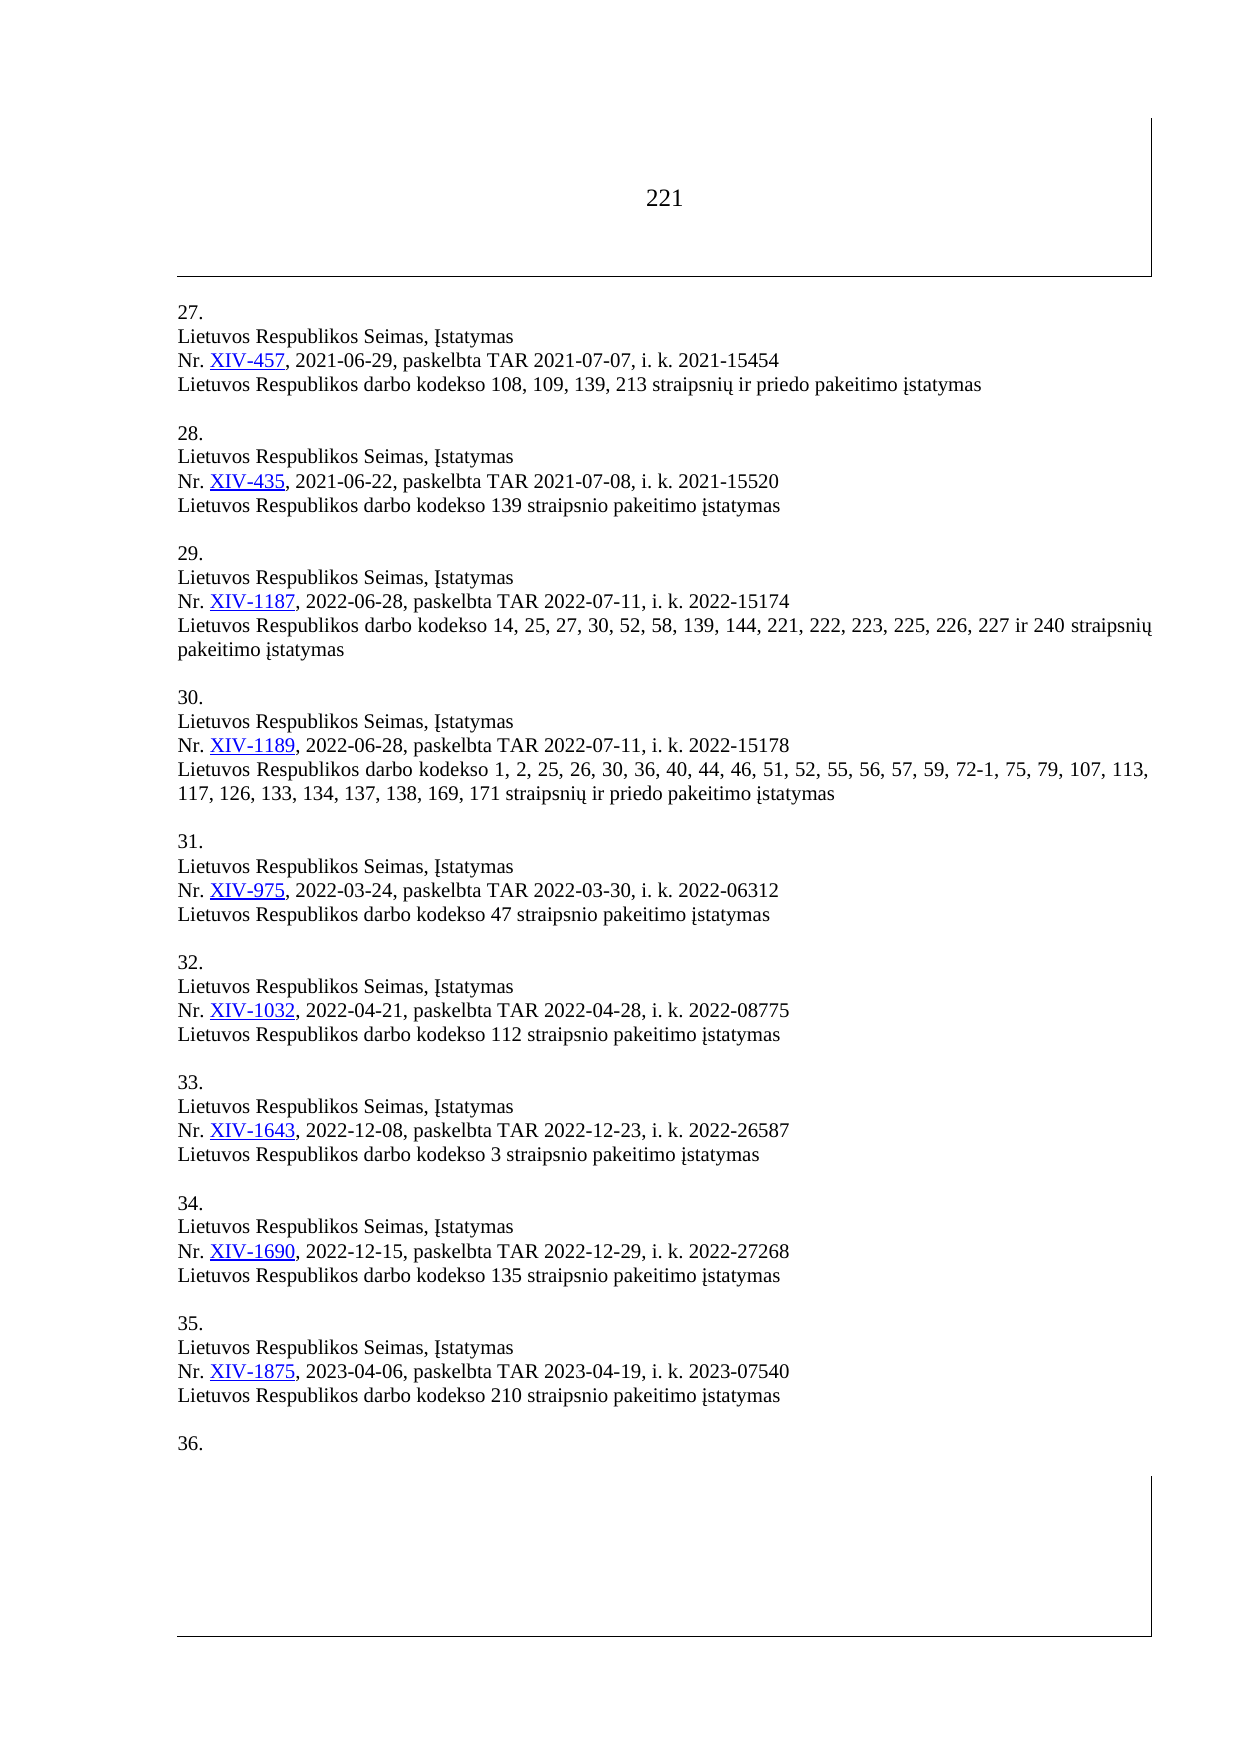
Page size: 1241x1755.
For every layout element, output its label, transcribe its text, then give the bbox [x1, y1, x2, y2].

text Lietuvos Respublikos darbo kodekso 108, 109, 139, 213 straipsnių ir priedo pakeitimo įstatymas [177, 372, 1152, 396]
text Nr. XIV-1032, 2022-04-21, paskelbta TAR 2022-04-28, i. k. 2022-08775 [177, 998, 1152, 1022]
text Lietuvos Respublikos Seimas, Įstatymas [177, 1335, 1152, 1359]
text Lietuvos Respublikos darbo kodekso 3 straipsnio pakeitimo įstatymas [177, 1142, 1152, 1166]
text 28. [177, 420, 1152, 444]
text Lietuvos Respublikos darbo kodekso 210 straipsnio pakeitimo įstatymas [177, 1383, 1152, 1407]
text 30. [177, 685, 1152, 709]
text Lietuvos Respublikos darbo kodekso 47 straipsnio pakeitimo įstatymas [177, 902, 1152, 926]
text Lietuvos Respublikos darbo kodekso 139 straipsnio pakeitimo įstatymas [177, 493, 1152, 517]
text 36. [177, 1431, 1152, 1455]
text 33. [177, 1070, 1152, 1094]
text Lietuvos Respublikos Seimas, Įstatymas [177, 444, 1152, 468]
text Lietuvos Respublikos Seimas, Įstatymas [177, 709, 1152, 733]
text Nr. XIV-1643, 2022-12-08, paskelbta TAR 2022-12-23, i. k. 2022-26587 [177, 1118, 1152, 1142]
text 32. [177, 950, 1152, 974]
text Lietuvos Respublikos Seimas, Įstatymas [177, 324, 1152, 348]
text 34. [177, 1190, 1152, 1214]
text Nr. XIV-1187, 2022-06-28, paskelbta TAR 2022-07-11, i. k. 2022-15174 [177, 589, 1152, 613]
text Lietuvos Respublikos darbo kodekso 14, 25, 27, 30, 52, 58, 139, 144, 221, 222, 223, 225, 226, 227 ir 240 straipsnių pakeitimo įstatymas [177, 613, 1152, 661]
text 31. [177, 829, 1152, 853]
text 27. [177, 300, 1152, 324]
text Lietuvos Respublikos Seimas, Įstatymas [177, 565, 1152, 589]
text Lietuvos Respublikos Seimas, Įstatymas [177, 853, 1152, 878]
text Lietuvos Respublikos Seimas, Įstatymas [177, 974, 1152, 998]
text Nr. XIV-1189, 2022-06-28, paskelbta TAR 2022-07-11, i. k. 2022-15178 [177, 733, 1152, 757]
text Lietuvos Respublikos Seimas, Įstatymas [177, 1214, 1152, 1238]
text Nr. XIV-1875, 2023-04-06, paskelbta TAR 2023-04-19, i. k. 2023-07540 [177, 1359, 1152, 1383]
text Nr. XIV-1690, 2022-12-15, paskelbta TAR 2022-12-29, i. k. 2022-27268 [177, 1238, 1152, 1263]
text Lietuvos Respublikos Seimas, Įstatymas [177, 1094, 1152, 1118]
text Nr. XIV-975, 2022-03-24, paskelbta TAR 2022-03-30, i. k. 2022-06312 [177, 878, 1152, 902]
text Lietuvos Respublikos darbo kodekso 112 straipsnio pakeitimo įstatymas [177, 1022, 1152, 1046]
text 29. [177, 541, 1152, 565]
text Nr. XIV-435, 2021-06-22, paskelbta TAR 2021-07-08, i. k. 2021-15520 [177, 468, 1152, 493]
text Lietuvos Respublikos darbo kodekso 1, 2, 25, 26, 30, 36, 40, 44, 46, 51, 52, 55, 56, 57, 59, 72-1, 75, 79, 107, 113, 117, 126, 133, 134, 137, 138, 169, 171 straipsnių ir priedo pakeitimo įstatymas [177, 757, 1152, 805]
text 35. [177, 1311, 1152, 1335]
text Nr. XIV-457, 2021-06-29, paskelbta TAR 2021-07-07, i. k. 2021-15454 [177, 348, 1152, 372]
text Lietuvos Respublikos darbo kodekso 135 straipsnio pakeitimo įstatymas [177, 1263, 1152, 1287]
